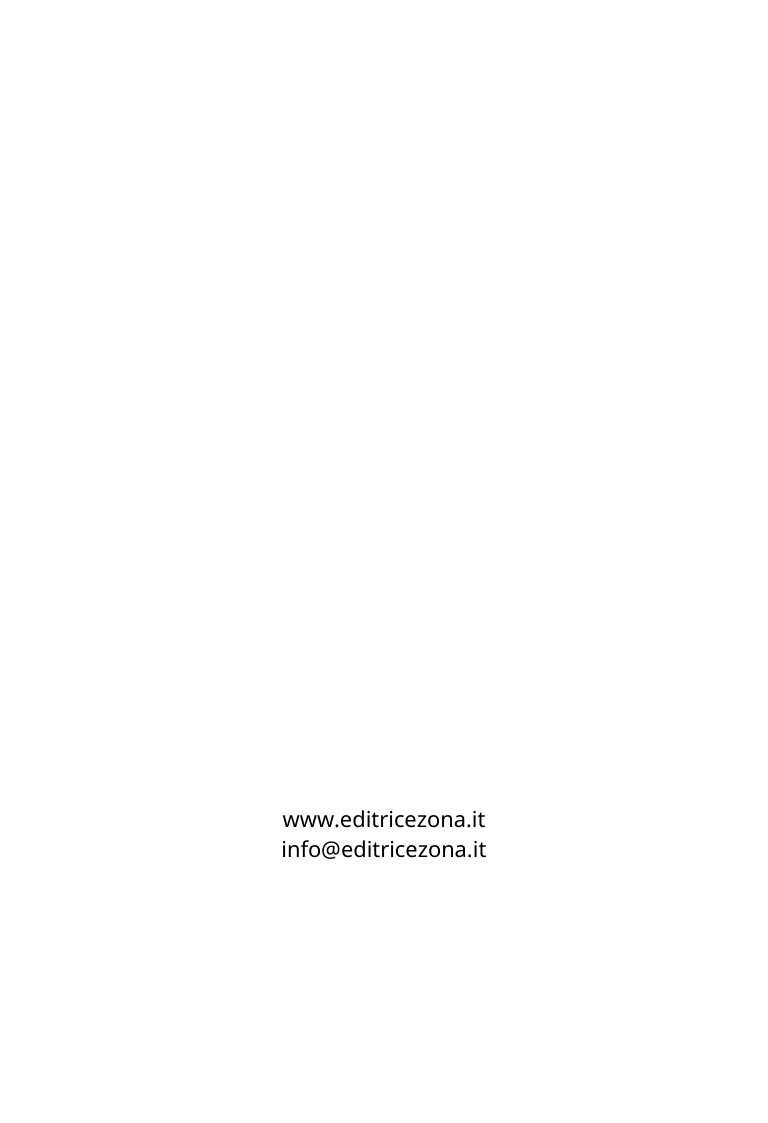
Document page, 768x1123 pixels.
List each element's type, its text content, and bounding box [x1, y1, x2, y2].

text www.editricezona.it [59, 804, 709, 834]
text info@editricezona.it [59, 834, 709, 863]
